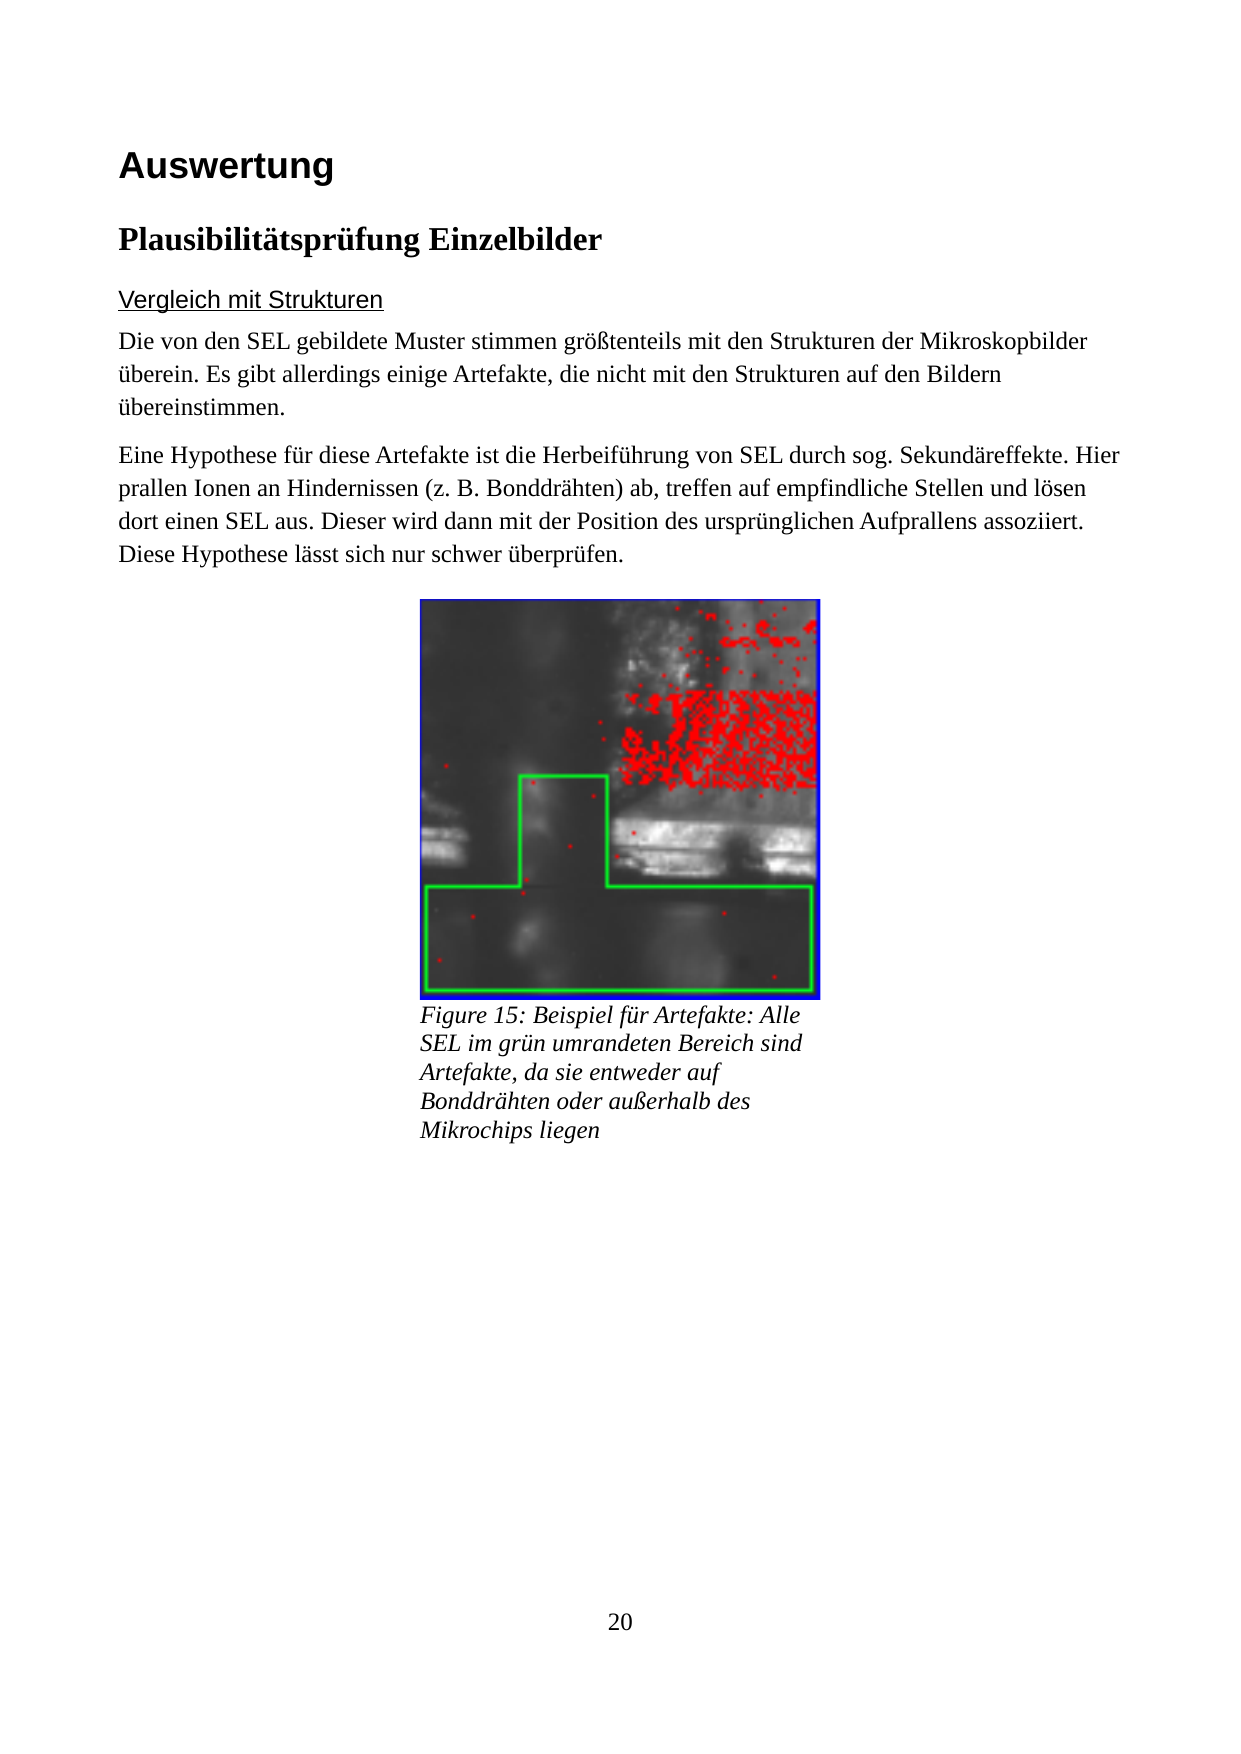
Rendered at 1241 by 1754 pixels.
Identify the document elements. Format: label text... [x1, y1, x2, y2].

subtitle Plausibilitätsprüfung Einzelbilder [118, 219, 1122, 258]
text Figure 15: Beispiel für Artefakte: Alle SEL im grün umrandeten Bereich sind Artefakte, da sie entweder auf Bonddrähten oder außerhalb des Mikrochips liegen [420, 1000, 821, 1143]
picture [419, 599, 821, 1000]
text Eine Hypothese für diese Artefakte ist die Herbeiführung von SEL durch sog. Sekundäreffekte. Hier prallen Ionen an Hindernissen (z. B. Bonddrähten) ab, treffen auf empfindliche Stellen und lösen dort einen SEL aus. Dieser wird dann mit der Position des ursprünglichen Aufprallens assoziiert. Diese Hypothese lässt sich nur schwer überprüfen. [118, 440, 1122, 568]
text Die von den SEL gebildete Muster stimmen größtenteils mit den Strukturen der Mikroskopbilder überein. Es gibt allerdings einige Artefakte, die nicht mit den Strukturen auf den Bildern übereinstimmen. [118, 326, 1122, 421]
subtitle Vergleich mit Strukturen [118, 285, 1122, 314]
subtitle Auswertung [118, 143, 1122, 186]
